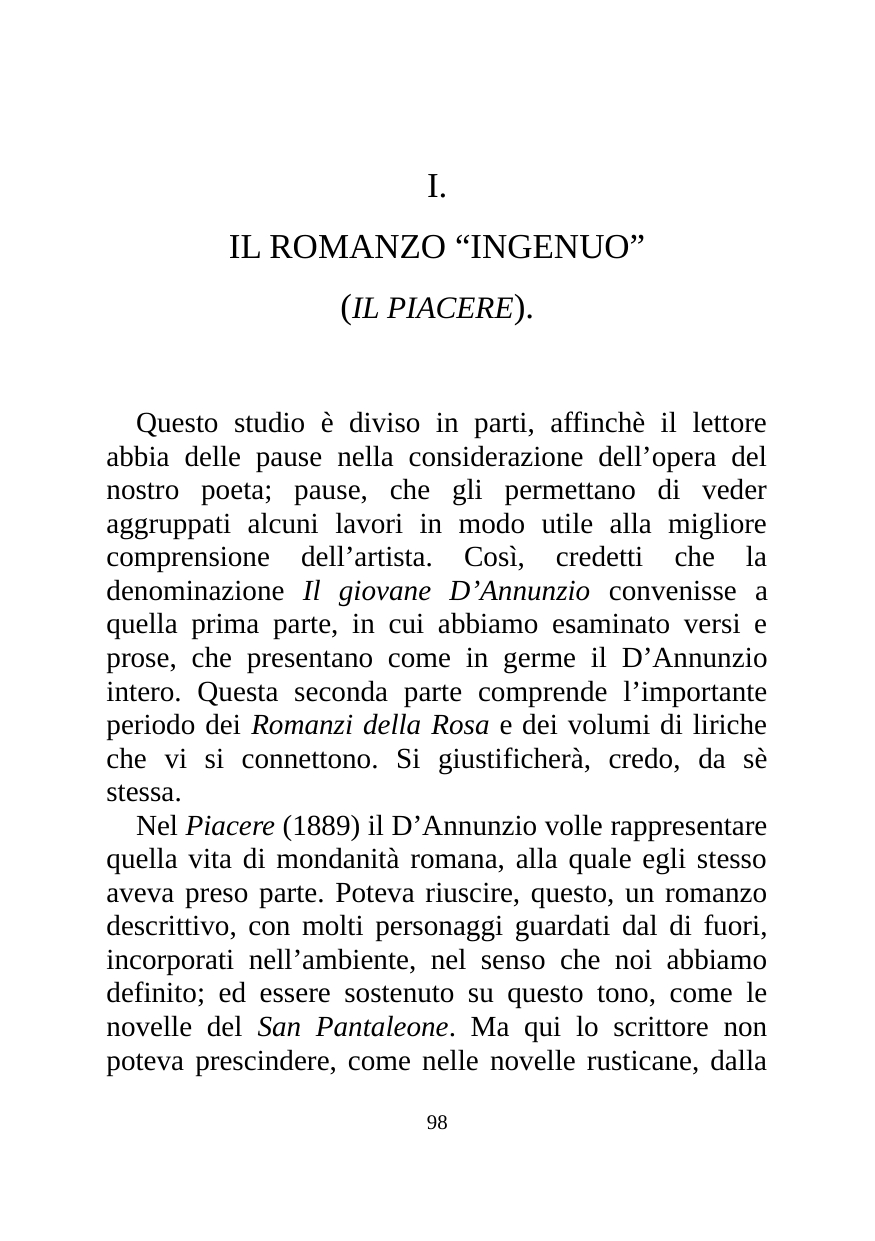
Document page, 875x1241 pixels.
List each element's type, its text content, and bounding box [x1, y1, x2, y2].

subtitle I. IL ROMANZO “INGENUO” (IL PIACERE). [106, 165, 768, 326]
text Questo studio è diviso in parti, affinchè il lettore abbia delle pause nella considerazione dell’opera del nostro poeta; pause, che gli permettano di veder aggruppati alcuni lavori in modo utile alla migliore comprensione dell’artista. Così, credetti che la denominazione Il giovane D’Annunzio convenisse a quella prima parte, in cui abbiamo esaminato versi e prose, che presentano come in germe il D’Annunzio intero. Questa seconda parte comprende l’importante periodo dei Romanzi della Rosa e dei volumi di liriche che vi si connettono. Si giustificherà, credo, da sè stessa. [106, 405, 768, 808]
text Nel Piacere (1889) il D’Annunzio volle rappresentare quella vita di mondanità romana, alla quale egli stesso aveva preso parte. Poteva riuscire, questo, un romanzo descrittivo, con molti personaggi guardati dal di fuori, incorporati nell’ambiente, nel senso che noi abbiamo definito; ed essere sostenuto su questo tono, come le novelle del San Pantaleone. Ma qui lo scrittore non poteva prescindere, come nelle novelle rusticane, dalla [106, 808, 768, 1076]
